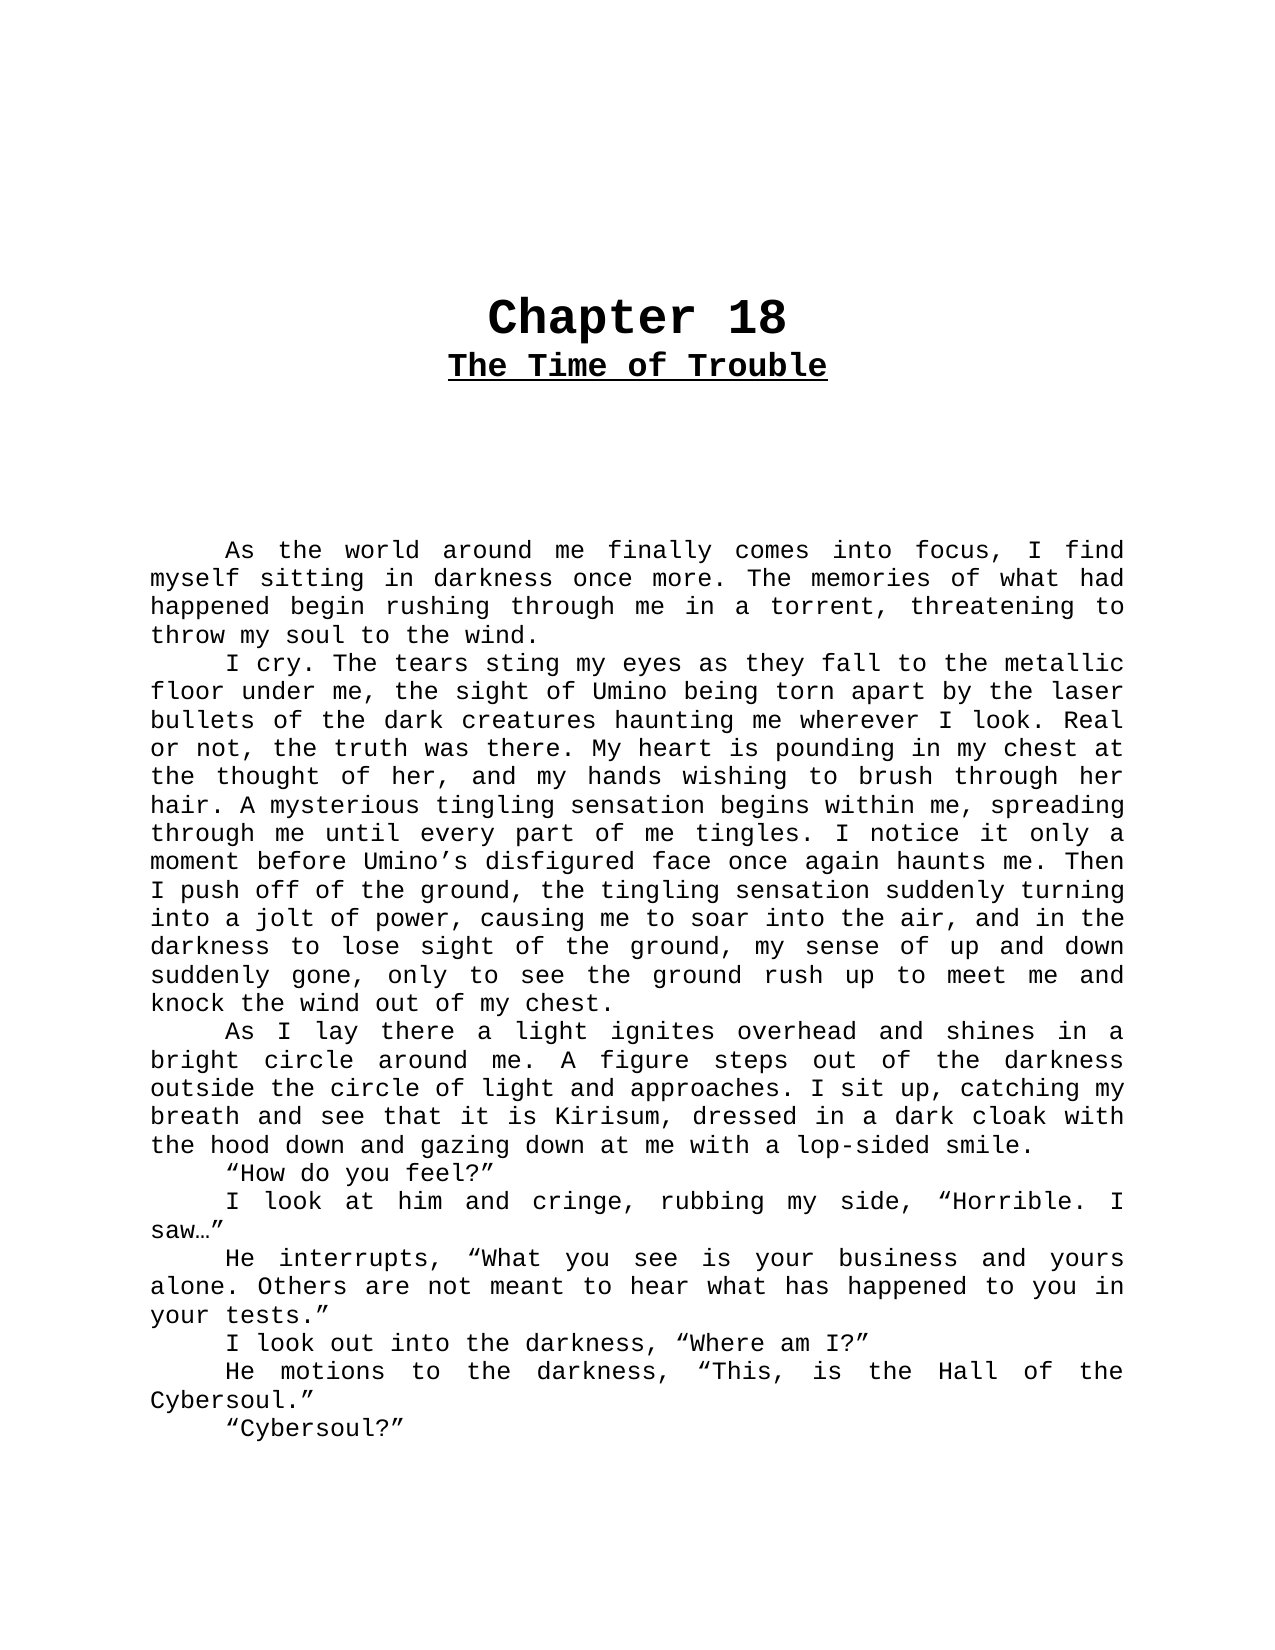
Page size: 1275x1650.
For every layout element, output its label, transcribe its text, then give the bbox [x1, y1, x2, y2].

text As I lay there a light ignites overhead and shines in a bright circle around me. A figure steps out of the darkness outside the circle of light and approaches. I sit up, catching my breath and see that it is Kirisum, dressed in a dark cloak with the hood down and gazing down at me with a lop-sided smile. [150, 1019, 1125, 1161]
text “Cybersoul?” [150, 1416, 1125, 1444]
text He motions to the darkness, “This, is the Hall of the Cybersoul.” [150, 1359, 1125, 1416]
text The Time of Trouble [150, 348, 1125, 386]
text He interrupts, “What you see is your business and yours alone. Others are not meant to hear what has happened to you in your tests.” [150, 1246, 1125, 1331]
text I look at him and cringe, rubbing my side, “Horrible. I saw…” [150, 1189, 1125, 1246]
text “How do you feel?” [150, 1161, 1125, 1189]
text I cry. The tears sting my eyes as they fall to the metallic floor under me, the sight of Umino being torn apart by the laser bullets of the dark creatures haunting me wherever I look. Real or not, the truth was there. My heart is pounding in my chest at the thought of her, and my hands wishing to brush through her hair. A mysterious tingling sensation begins within me, spreading through me until every part of me tingles. I notice it only a moment before Umino’s disfigured face once again haunts me. Then I push off of the ground, the tingling sensation suddenly turning into a jolt of power, causing me to soar into the air, and in the darkness to lose sight of the ground, my sense of up and down suddenly gone, only to see the ground rush up to meet me and knock the wind out of my chest. [150, 651, 1125, 1019]
text Chapter 18 [150, 292, 1125, 348]
text As the world around me finally comes into focus, I find myself sitting in darkness once more. The memories of what had happened begin rushing through me in a torrent, threatening to throw my soul to the wind. [150, 537, 1125, 651]
text I look out into the darkness, “Where am I?” [150, 1331, 1125, 1359]
